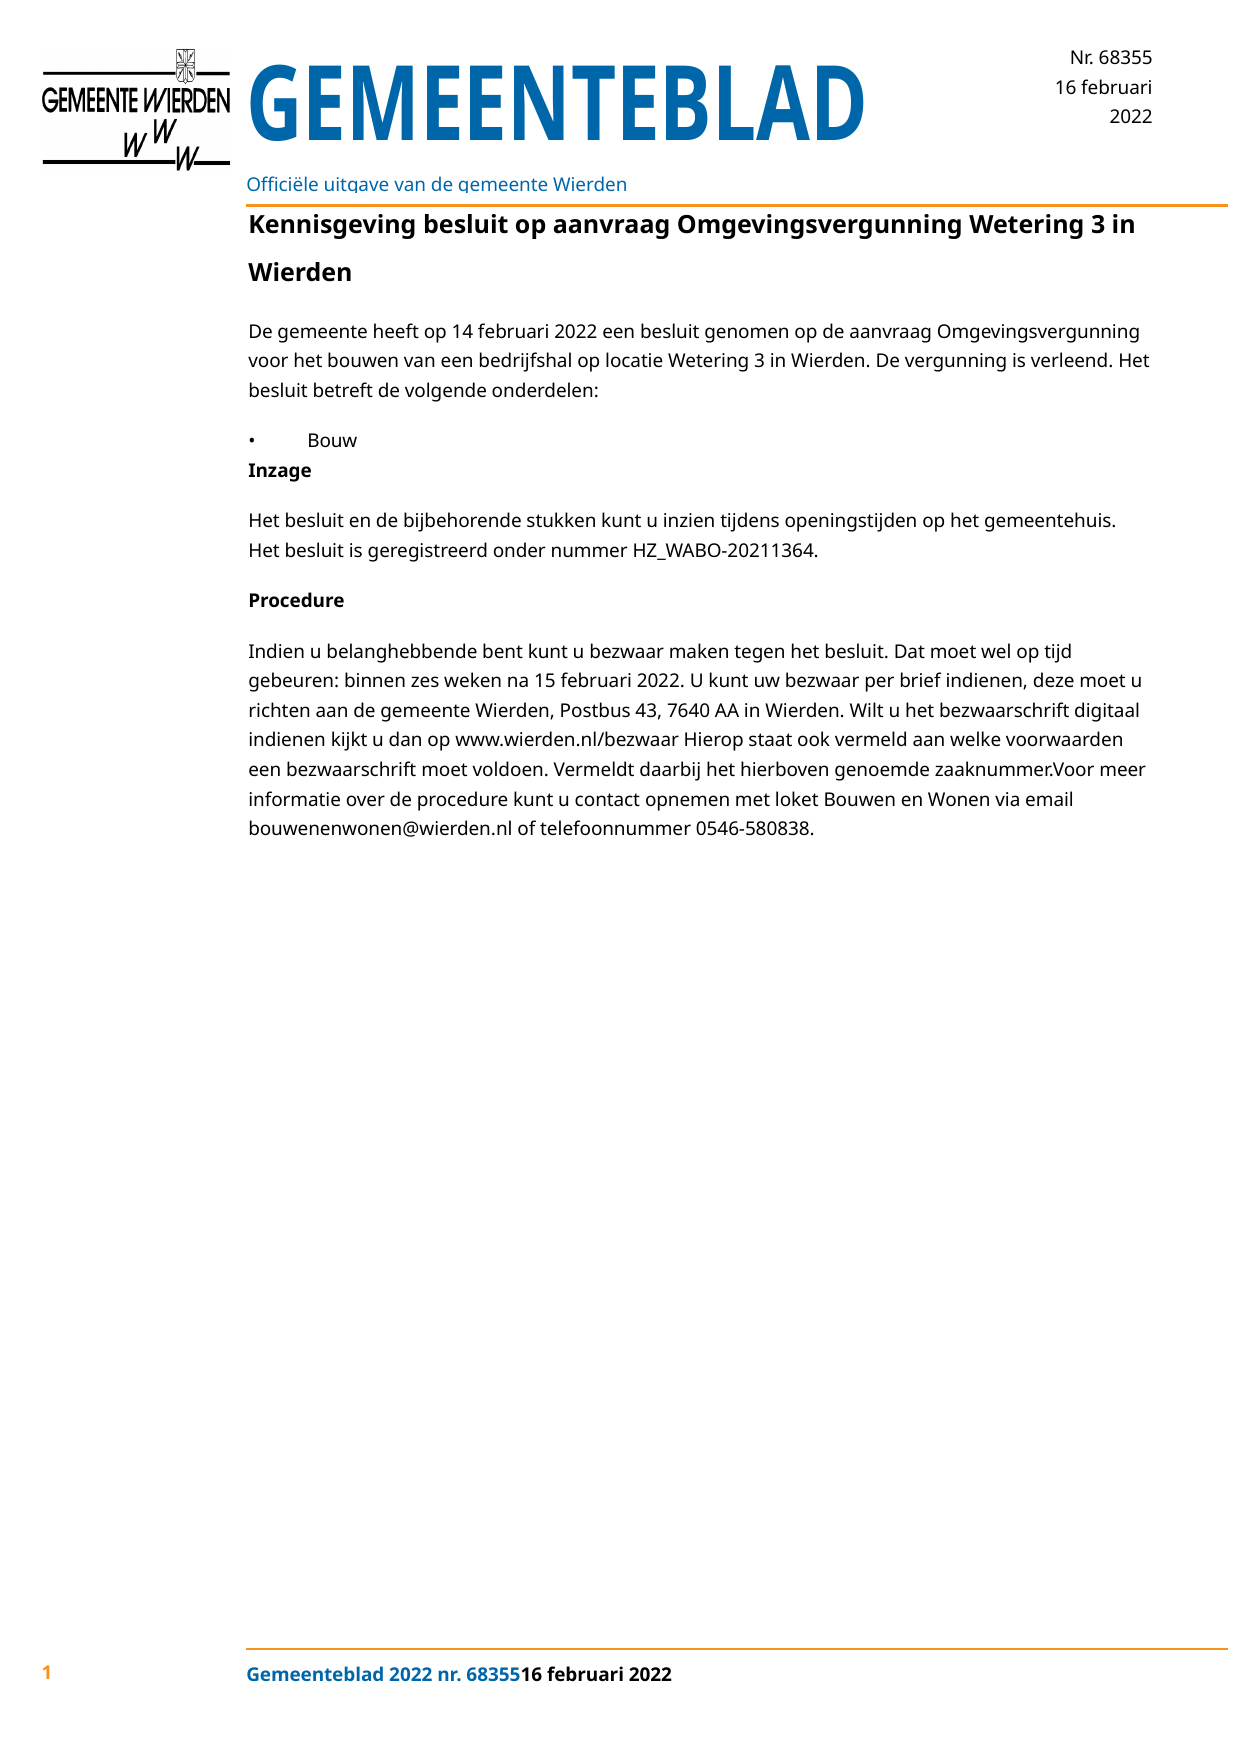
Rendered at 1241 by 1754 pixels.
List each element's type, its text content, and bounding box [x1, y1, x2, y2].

picture [41, 47, 231, 172]
text Indien u belanghebbende bent kunt u bezwaar maken tegen het besluit. Dat moet wel op tijd gebeuren: binnen zes weken na 15 februari 2022. U kunt uw bezwaar per brief indienen, deze moet u richten aan de gemeente Wierden, Postbus 43, 7640 AA in Wierden. Wilt u het bezwaarschrift digitaal indienen kijkt u dan op www.wierden.nl/bezwaar Hierop staat ook vermeld aan welke voorwaarden een bezwaarschrift moet voldoen. Vermeldt daarbij het hierboven genoemde zaaknummer.Voor meer informatie over de procedure kunt u contact opnemen met loket Bouwen en Wonen via email bouwenenwonen@wierden.nl of telefoonnummer 0546-580838. [248, 638, 1152, 841]
text De gemeente heeft op 14 februari 2022 een besluit genomen op de aanvraag Omgevingsvergunning voor het bouwen van een bedrijfshal op locatie Wetering 3 in Wierden. De vergunning is verleend. Het besluit betreft de volgende onderdelen: [248, 318, 1152, 403]
text Het besluit en de bijbehorende stukken kunt u inzien tijdens openingstijden op het gemeentehuis. Het besluit is geregistreerd onder nummer HZ_WABO-20211364. [248, 507, 1152, 563]
text Procedure [248, 587, 1152, 613]
list Bouw [248, 427, 1152, 453]
text Inzage [248, 457, 1152, 483]
text Kennisgeving besluit op aanvraag Omgevingsvergunning Wetering 3 in Wierden [248, 207, 1152, 288]
